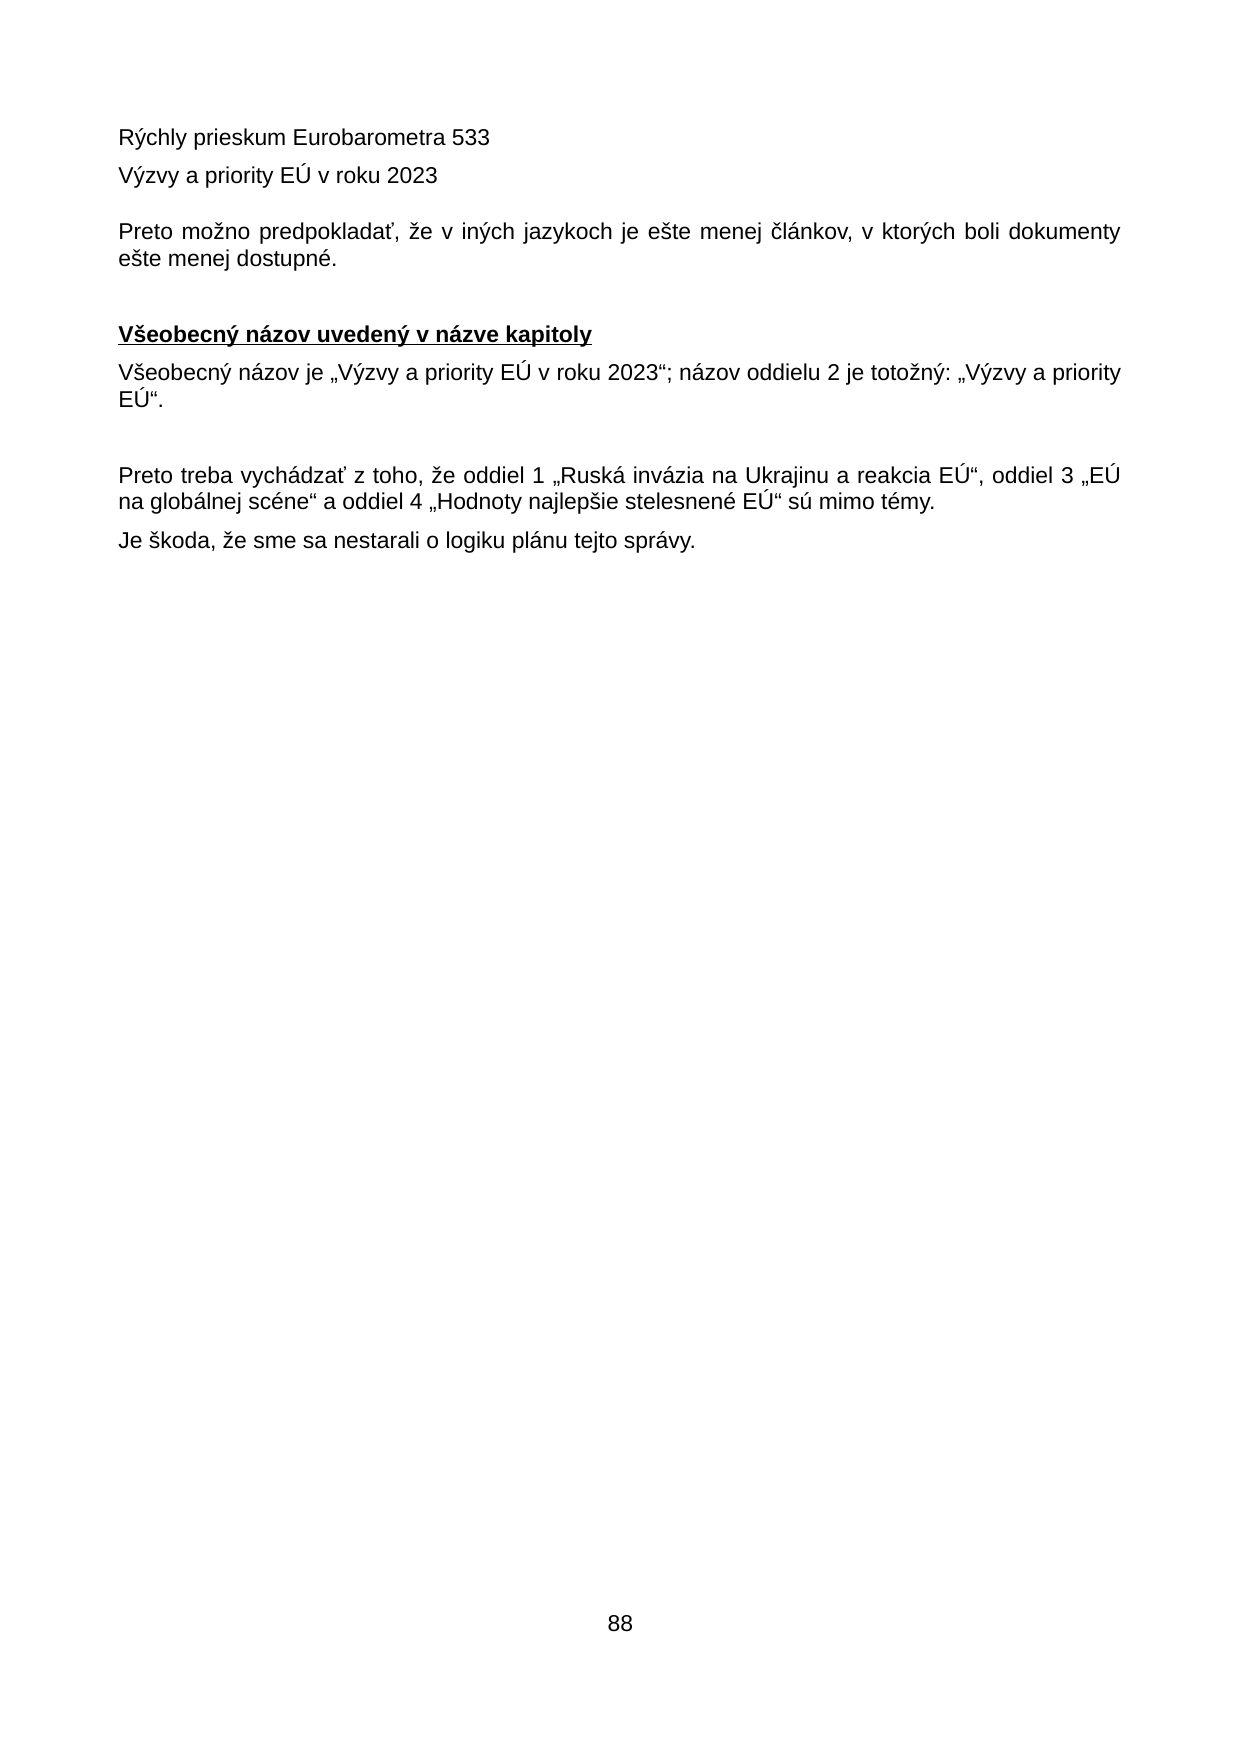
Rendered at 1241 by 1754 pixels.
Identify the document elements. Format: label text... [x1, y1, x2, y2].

text Všeobecný názov uvedený v názve kapitoly [118, 321, 1122, 347]
text Preto možno predpokladať, že v iných jazykoch je ešte menej článkov, v ktorých boli dokumenty ešte menej dostupné. [118, 218, 1122, 271]
text Všeobecný názov je „Výzvy a priority EÚ v roku 2023“; názov oddielu 2 je totožný: „Výzvy a priority EÚ“. [118, 359, 1122, 412]
text Je škoda, že sme sa nestarali o logiku plánu tejto správy. [118, 527, 1122, 553]
text Preto treba vychádzať z toho, že oddiel 1 „Ruská invázia na Ukrajinu a reakcia EÚ“, oddiel 3 „EÚ na globálnej scéne“ a oddiel 4 „Hodnoty najlepšie stelesnené EÚ“ sú mimo témy. [118, 462, 1122, 515]
